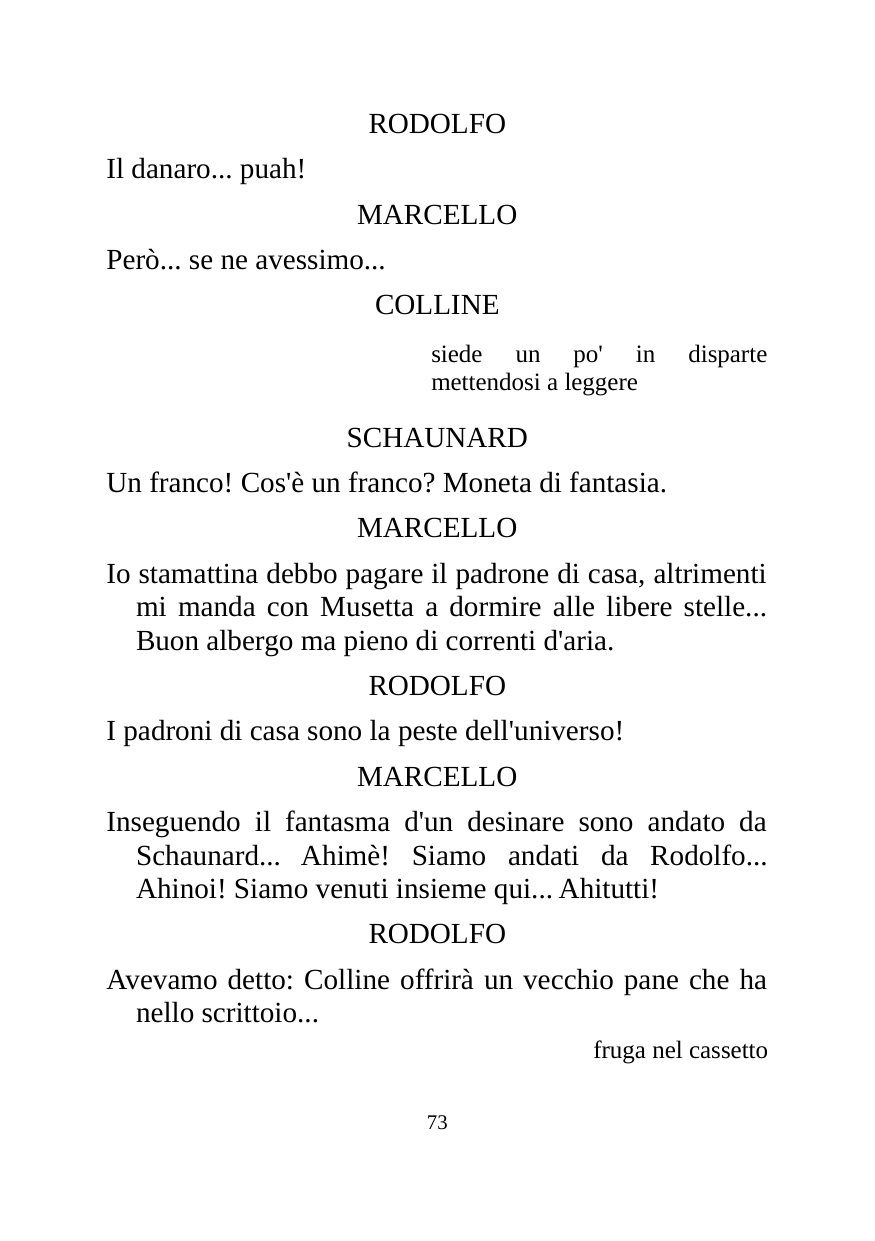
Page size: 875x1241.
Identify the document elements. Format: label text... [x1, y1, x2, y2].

text COLLINE [106, 287, 768, 321]
text Io stamattina debbo pagare il padrone di casa, altrimenti mi manda con Musetta a dormire alle libere stelle... Buon albergo ma pieno di correnti d'aria. [106, 556, 768, 656]
text fruga nel cassetto [342, 1035, 768, 1063]
text SCHAUNARD [106, 420, 768, 453]
text Avevamo detto: Colline offrirà un vecchio pane che ha nello scrittoio... [106, 962, 768, 1029]
text MARCELLO [106, 759, 768, 792]
text Inseguendo il fantasma d'un desinare sono andato da Schaunard... Ahimè! Siamo andati da Rodolfo... Ahinoi! Siamo venuti insieme qui... Ahitutti! [106, 804, 768, 905]
text MARCELLO [106, 197, 768, 230]
text Il danaro... puah! [106, 152, 768, 185]
text I padroni di casa sono la peste dell'universo! [106, 713, 768, 747]
text RODOLFO [106, 668, 768, 702]
text RODOLFO [106, 916, 768, 950]
text MARCELLO [106, 510, 768, 544]
text RODOLFO [106, 106, 768, 140]
text Però... se ne avessimo... [106, 242, 768, 276]
text siede un po' in disparte mettendosi a leggere [431, 339, 768, 396]
text Un franco! Cos'è un franco? Moneta di fantasia. [106, 465, 768, 499]
